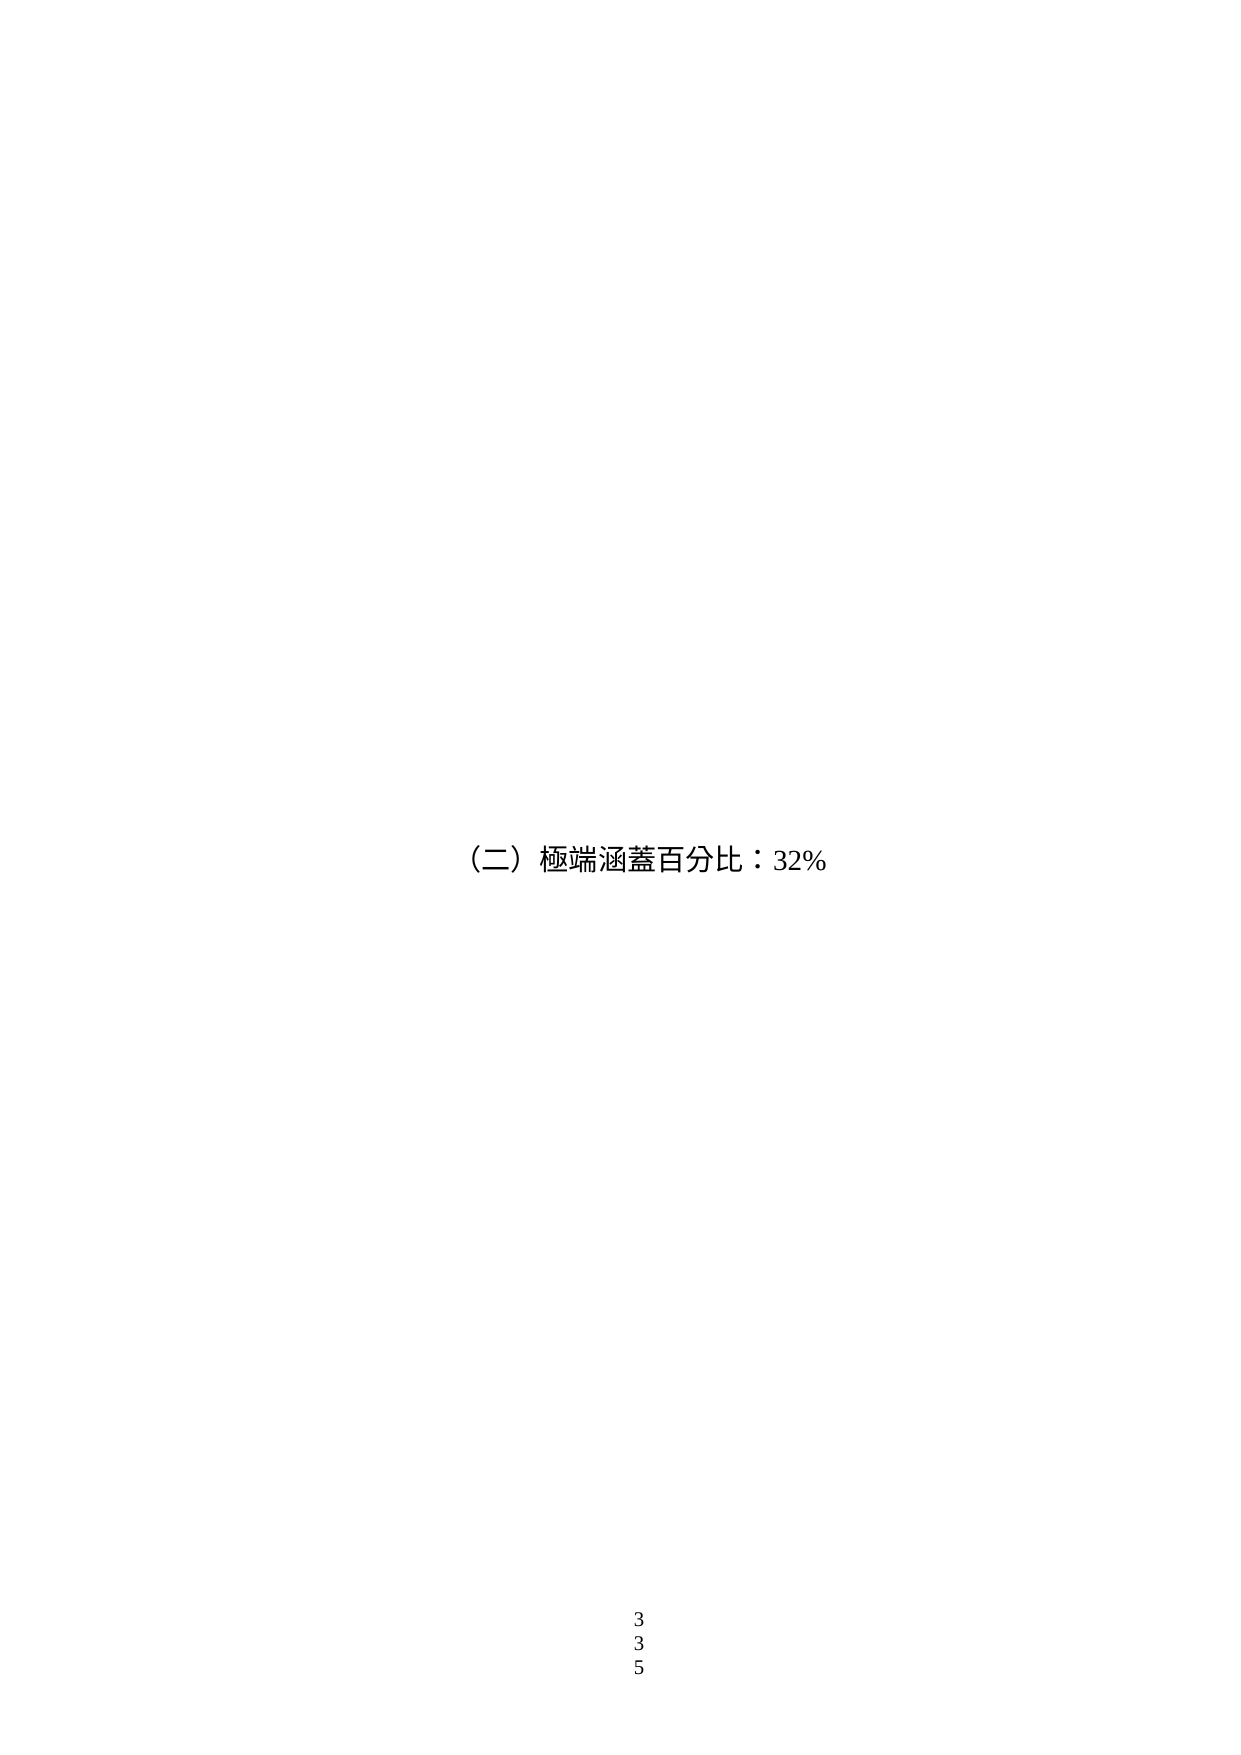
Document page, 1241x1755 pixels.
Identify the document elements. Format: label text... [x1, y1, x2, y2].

text （二）極端涵蓋百分比：32% [177, 816, 1106, 879]
